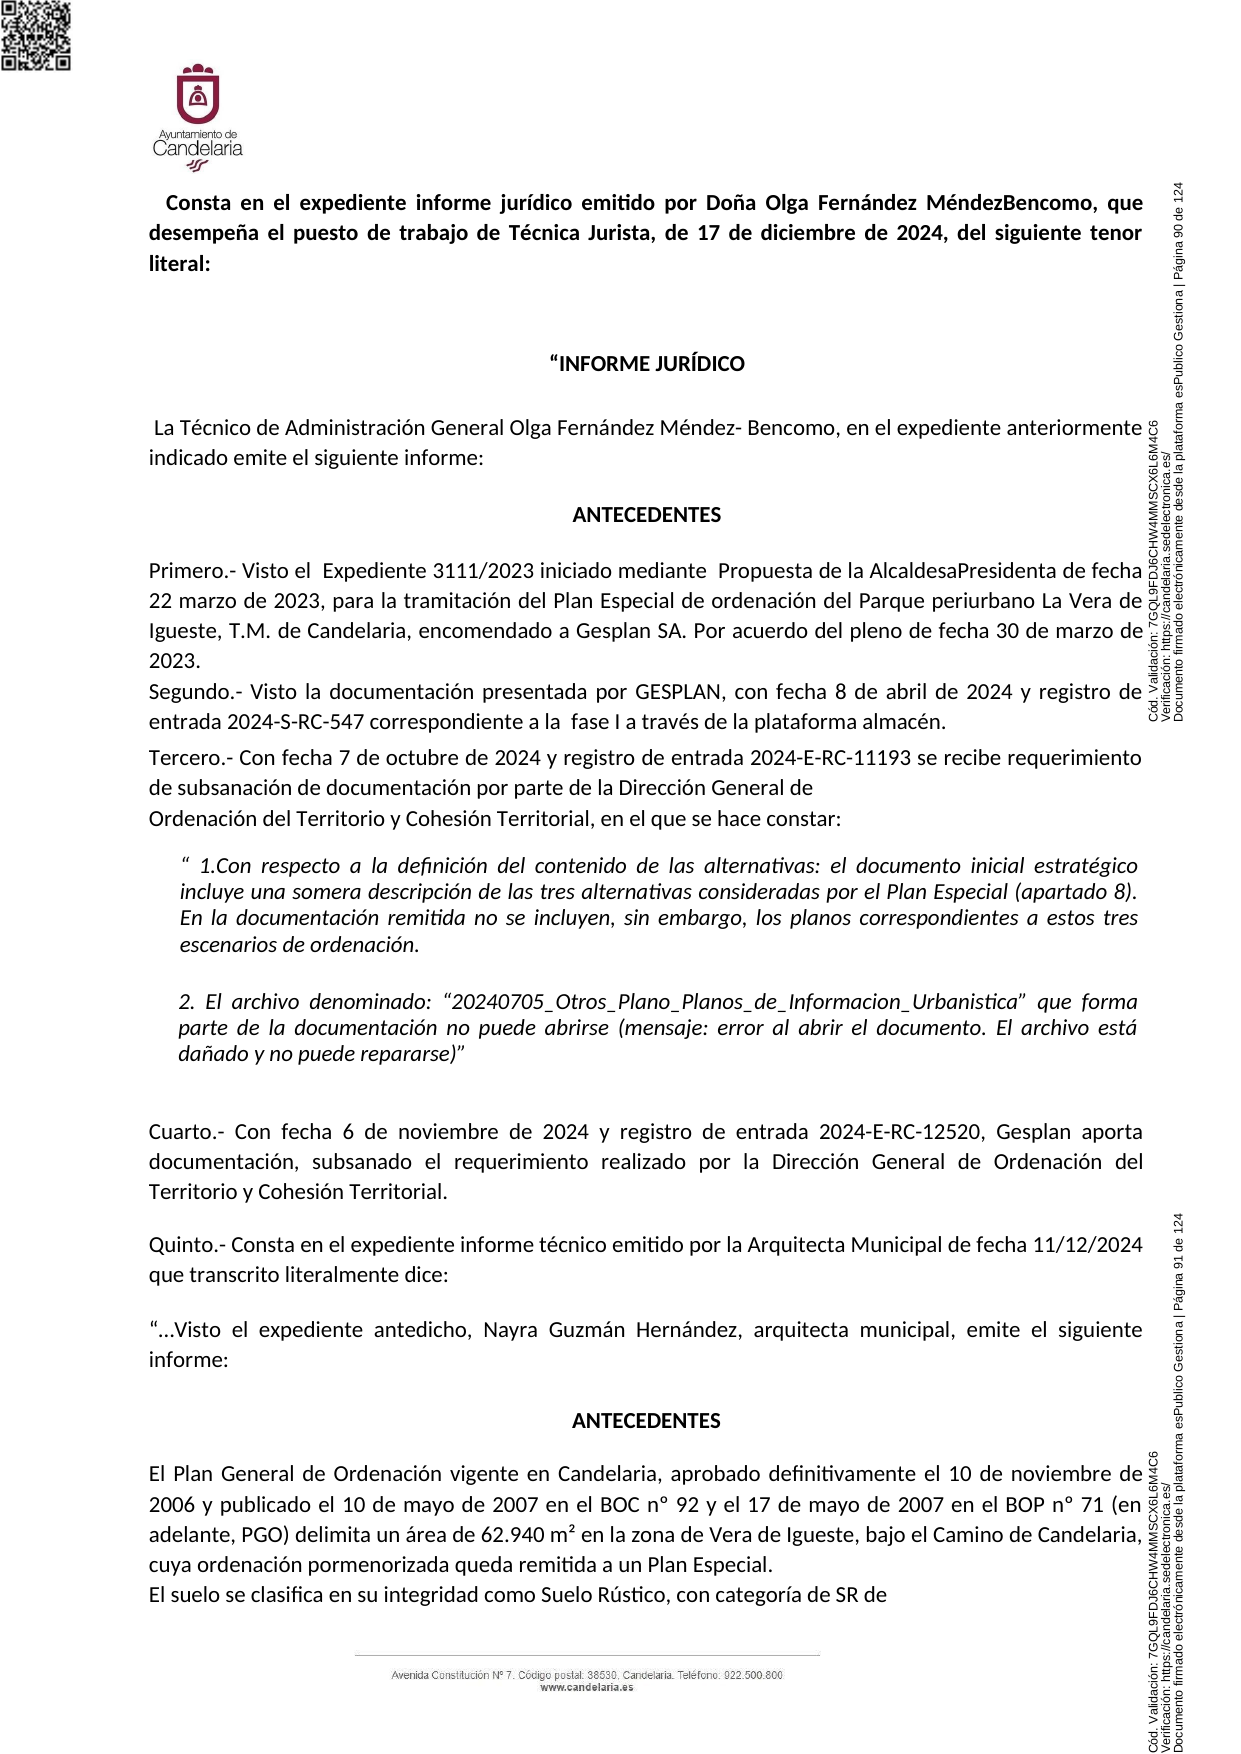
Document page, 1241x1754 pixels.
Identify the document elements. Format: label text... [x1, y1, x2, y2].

text “…Visto el expediente antedicho, Nayra Guzmán Hernández, arquitecta municipal, emite el siguiente informe: [149, 1315, 1145, 1373]
text 2. El archivo denominado: “20240705_Otros_Plano_Planos_de_Informacion_Urbanistica” que forma parte de la documentación no puede abrirse (mensaje: error al abrir el documento. El archivo está dañado y no puede repararse)” [178, 988, 1142, 1067]
text Consta en el expediente informe jurídico emitido por Doña Olga Fernández MéndezBencomo, que desempeña el puesto de trabajo de Técnica Jurista, de 17 de diciembre de 2024, del siguiente tenor literal: [148, 188, 1145, 277]
subtitle ANTECEDENTES [149, 500, 1145, 528]
subtitle ANTECEDENTES [149, 1407, 1144, 1434]
text El Plan General de Ordenación vigente en Candelaria, aprobado definitivamente el 10 de noviembre de 2006 y publicado el 10 de mayo de 2007 en el BOC nº 92 y el 17 de mayo de 2007 en el BOP nº 71 (en adelante, PGO) delimita un área de 62.940 m² en la zona de Vera de Igueste, bajo el Camino de Candelaria, cuya ordenación pormenorizada queda remitida a un Plan Especial. [149, 1459, 1145, 1578]
subtitle “INFORME JURÍDICO [149, 349, 1145, 377]
text Segundo.- Visto la documentación presentada por GESPLAN, con fecha 8 de abril de 2024 y registro de entrada 2024-S-RC-547 correspondiente a la fase I a través de la plataforma almacén. [149, 677, 1145, 735]
text “ 1.Con respecto a la definición del contenido de las alternativas: el documento inicial estratégico incluye una somera descripción de las tres alternativas consideradas por el Plan Especial (apartado 8). En la documentación remitida no se incluyen, sin embargo, los planos correspondientes a estos tres escenarios de ordenación. [179, 852, 1142, 958]
text La Técnico de Administración General Olga Fernández Méndez- Bencomo, en el expediente anteriormente indicado emite el siguiente informe: [149, 413, 1145, 472]
text El suelo se clasifica en su integridad como Suelo Rústico, con categoría de SR de [149, 1581, 1145, 1609]
text Primero.- Visto el Expediente 3111/2023 iniciado mediante Propuesta de la AlcaldesaPresidenta de fecha 22 marzo de 2023, para la tramitación del Plan Especial de ordenación del Parque periurbano La Vera de Igueste, T.M. de Candelaria, encomendado a Gesplan SA. Por acuerdo del pleno de fecha 30 de marzo de 2023. [149, 556, 1145, 674]
text Quinto.- Consta en el expediente informe técnico emitido por la Arquitecta Municipal de fecha 11/12/2024 que transcrito literalmente dice: [149, 1230, 1145, 1288]
text Ordenación del Territorio y Cohesión Territorial, en el que se hace constar: [149, 804, 1145, 832]
text Cuarto.- Con fecha 6 de noviembre de 2024 y registro de entrada 2024-E-RC-12520, Gesplan aporta documentación, subsanado el requerimiento realizado por la Dirección General de Ordenación del Territorio y Cohesión Territorial. [149, 1117, 1145, 1205]
text Tercero.- Con fecha 7 de octubre de 2024 y registro de entrada 2024-E-RC-11193 se recibe requerimiento de subsanación de documentación por parte de la Dirección General de [149, 743, 1145, 801]
